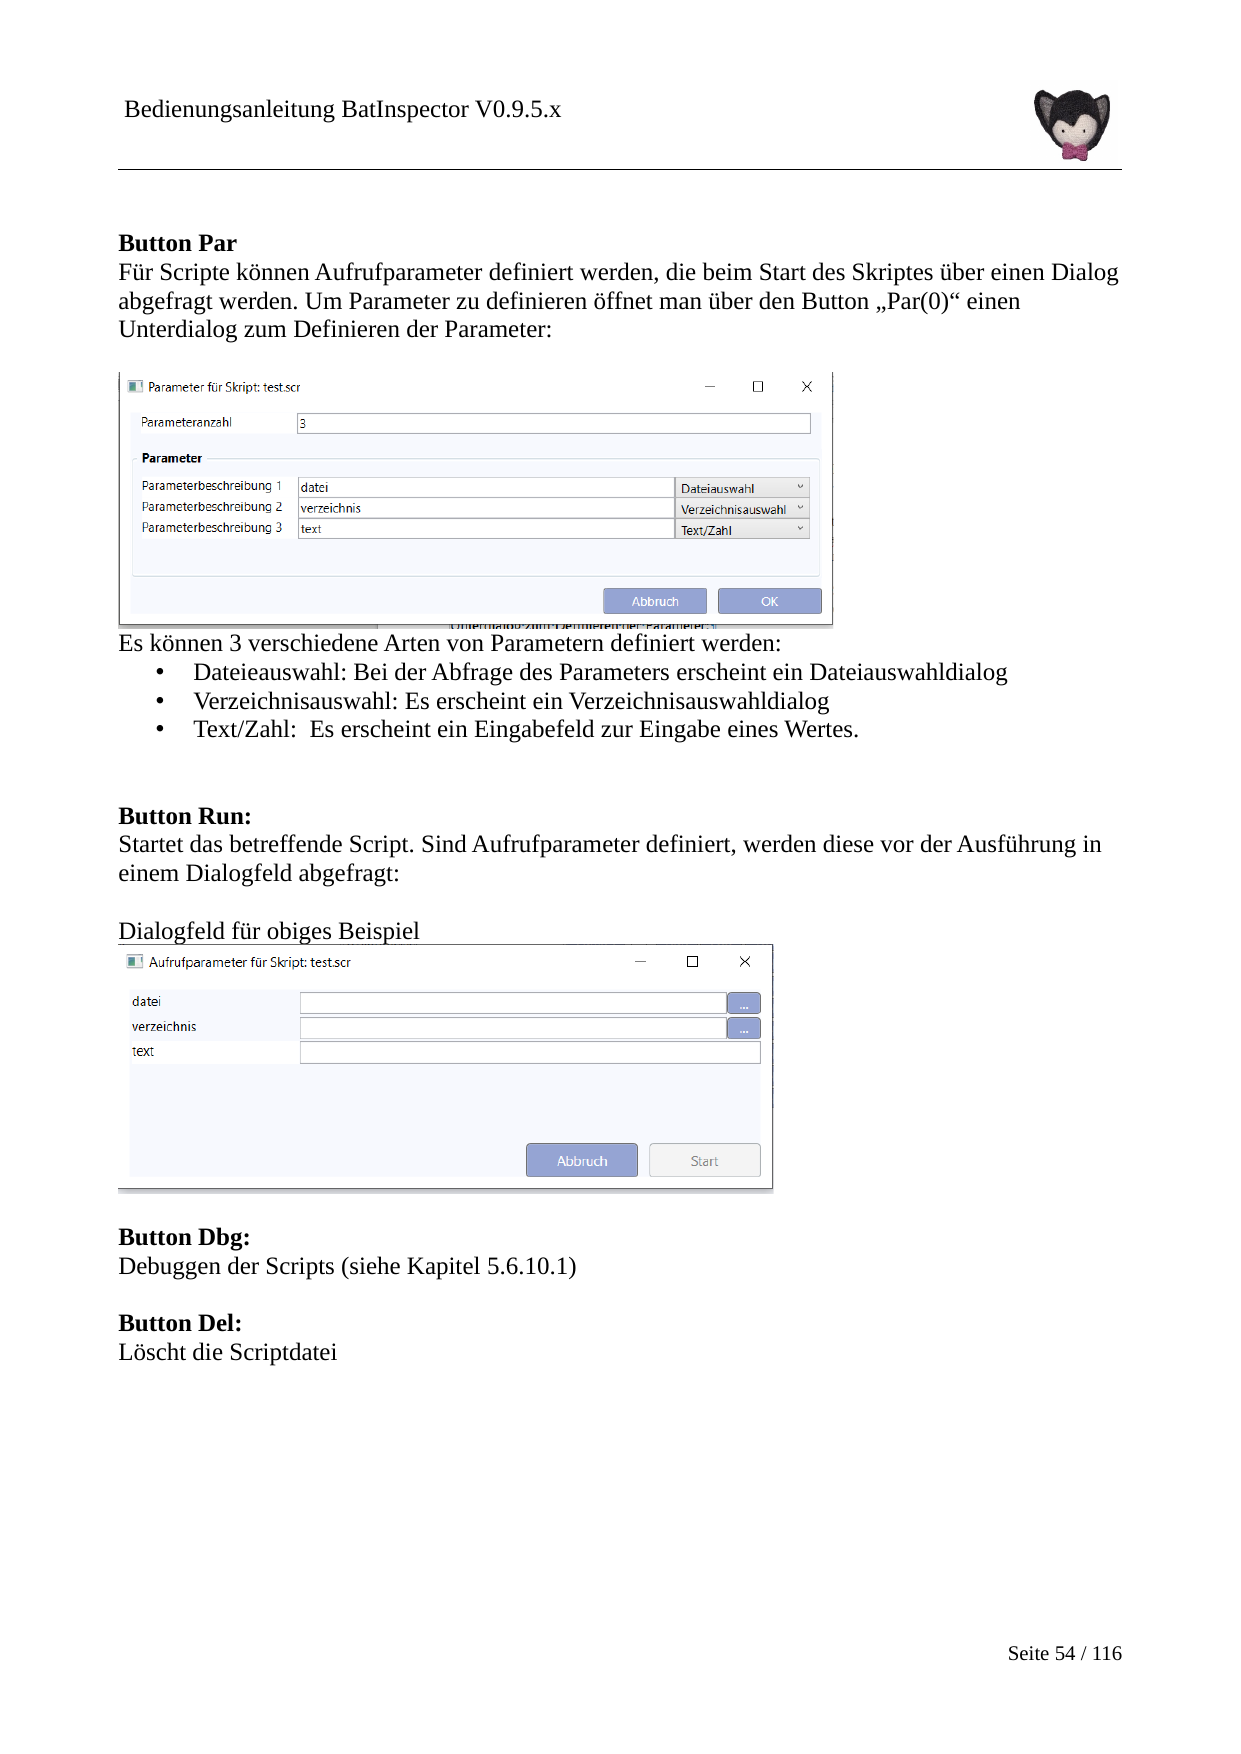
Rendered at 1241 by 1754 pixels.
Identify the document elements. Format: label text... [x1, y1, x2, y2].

picture [1030, 80, 1119, 169]
list Dateieauswahl: Bei der Abfrage des Parameters erscheint ein Dateiauswahldialog [156, 657, 1122, 686]
text Für Scripte können Aufrufparameter definiert werden, die beim Start des Skriptes über einen Dialog abgefragt werden. Um Parameter zu definieren öffnet man über den Button „Par(0)“ einen Unterdialog zum Definieren der Parameter: [118, 257, 1122, 343]
text Button Run: [118, 801, 1122, 829]
list Text/Zahl: Es erscheint ein Eingabefeld zur Eingabe eines Wertes. [156, 714, 1122, 743]
text Button Del: [118, 1308, 1122, 1337]
text Dialogfeld für obiges Beispiel [118, 916, 1122, 944]
picture [118, 944, 774, 1194]
text Es können 3 verschiedene Arten von Parametern definiert werden: [118, 628, 1122, 657]
text Löscht die Scriptdatei [118, 1337, 1122, 1366]
text Startet das betreffende Script. Sind Aufrufparameter definiert, werden diese vor der Ausführung in einem Dialogfeld abgefragt: [118, 829, 1122, 916]
text Button Par [118, 228, 1122, 257]
text Button Dbg: [118, 1222, 1122, 1251]
picture [118, 372, 834, 629]
text Debuggen der Scripts (siehe Kapitel 5.6.10.1) [118, 1251, 1122, 1280]
list Verzeichnisauswahl: Es erscheint ein Verzeichnisauswahldialog [156, 686, 1122, 714]
